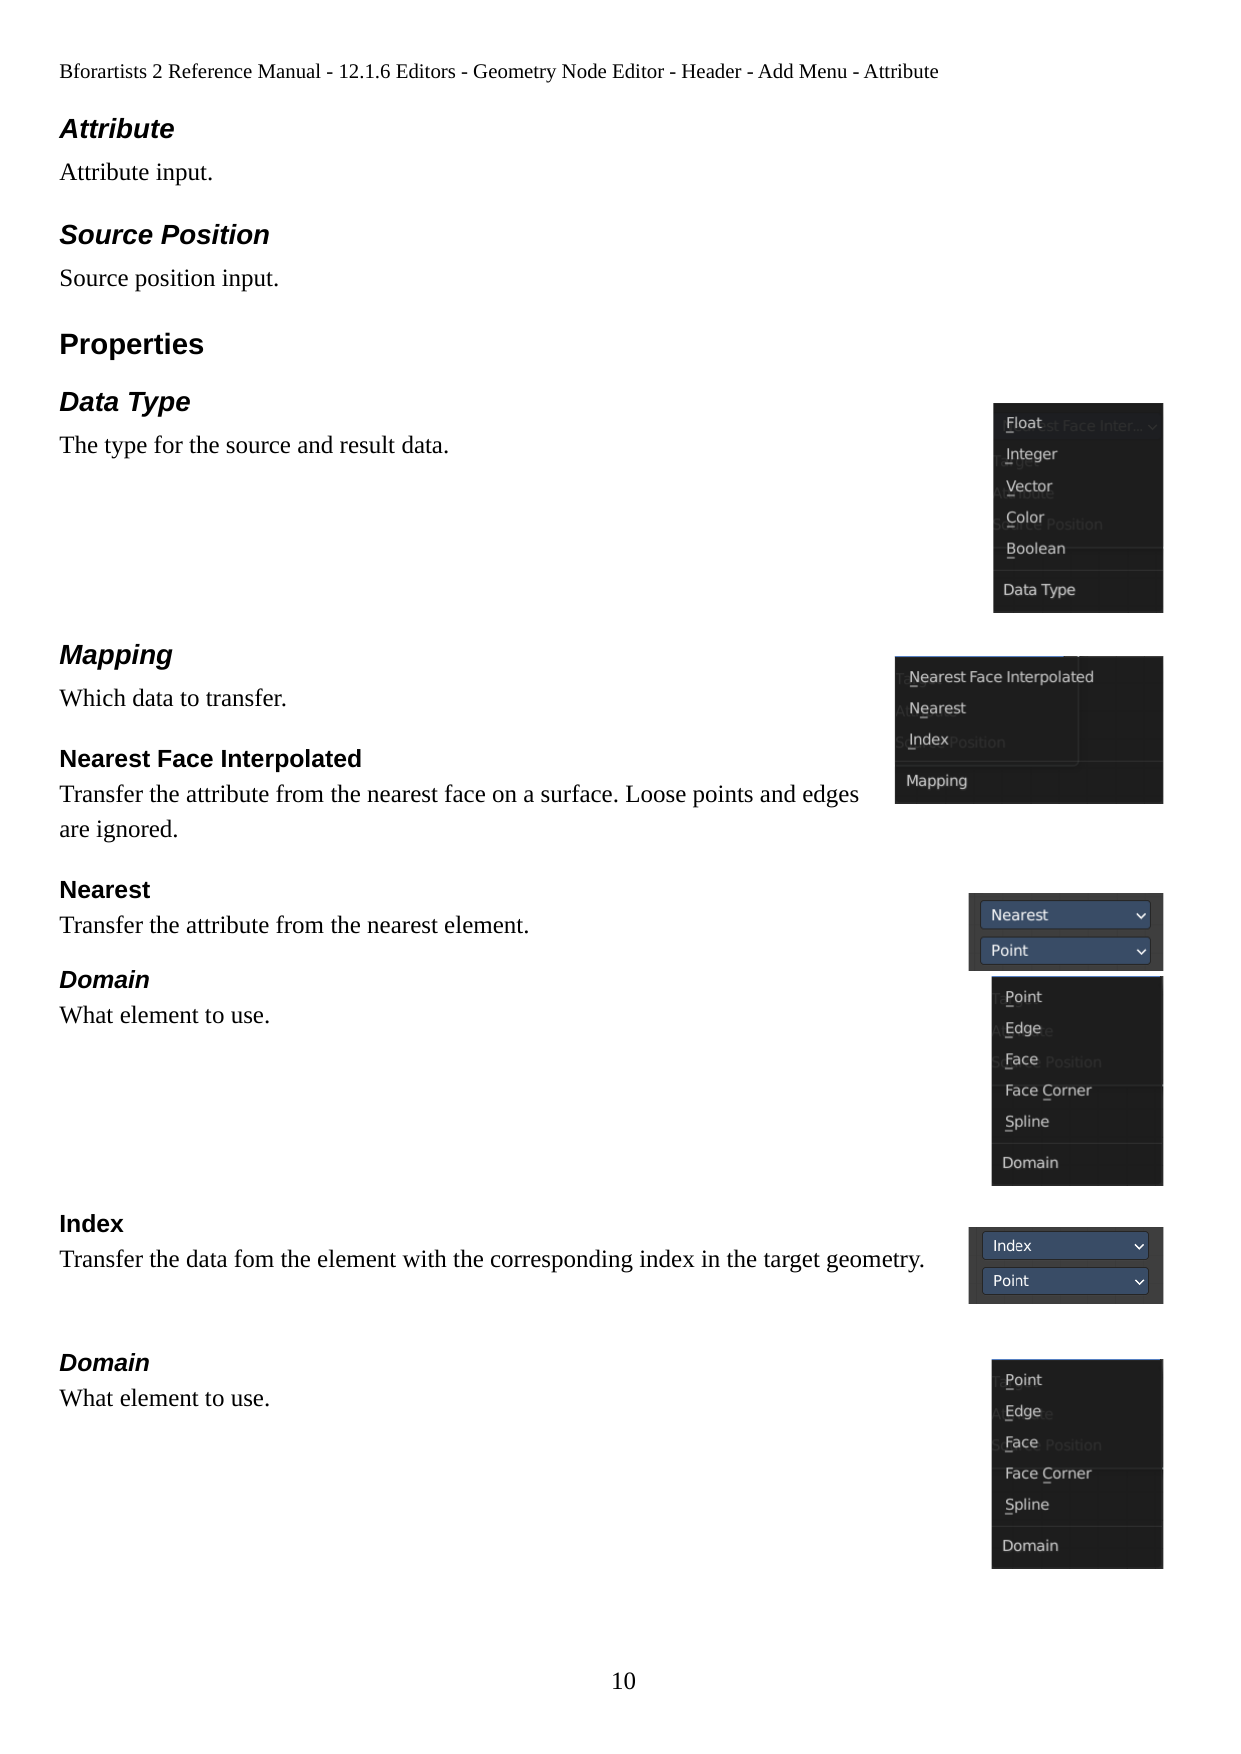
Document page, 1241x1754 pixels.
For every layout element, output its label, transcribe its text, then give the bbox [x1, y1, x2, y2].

subtitle Mapping [59, 638, 1181, 670]
subtitle Properties [59, 327, 1181, 360]
text Transfer the attribute from the nearest face on a surface. Loose points and edges are ignored. [59, 779, 1181, 842]
subtitle Attribute [59, 113, 1181, 144]
picture [991, 1359, 1164, 1569]
subtitle Nearest Face Interpolated [59, 744, 894, 773]
picture [968, 1227, 1164, 1304]
picture [991, 976, 1164, 1186]
text Which data to transfer. [59, 683, 894, 712]
text Attribute input. [59, 157, 1181, 186]
text The type for the source and result data. [59, 430, 993, 458]
text What element to use. [59, 1000, 991, 1029]
text Transfer the attribute from the nearest element. [59, 910, 968, 939]
subtitle Index [59, 1209, 1181, 1237]
text Source position input. [59, 263, 1181, 292]
subtitle Source Position [59, 218, 1181, 250]
subtitle Domain [59, 1348, 1181, 1377]
text What element to use. [59, 1383, 991, 1412]
text [1164, 1000, 1181, 1029]
picture [894, 656, 1164, 804]
picture [968, 893, 1164, 971]
subtitle Data Type [59, 385, 1181, 417]
text [1164, 683, 1181, 712]
picture [993, 403, 1164, 613]
subtitle Nearest [59, 875, 1181, 904]
subtitle Domain [59, 965, 1181, 994]
text Transfer the data fom the element with the corresponding index in the target geometry. [59, 1244, 968, 1272]
text [1164, 1383, 1181, 1412]
